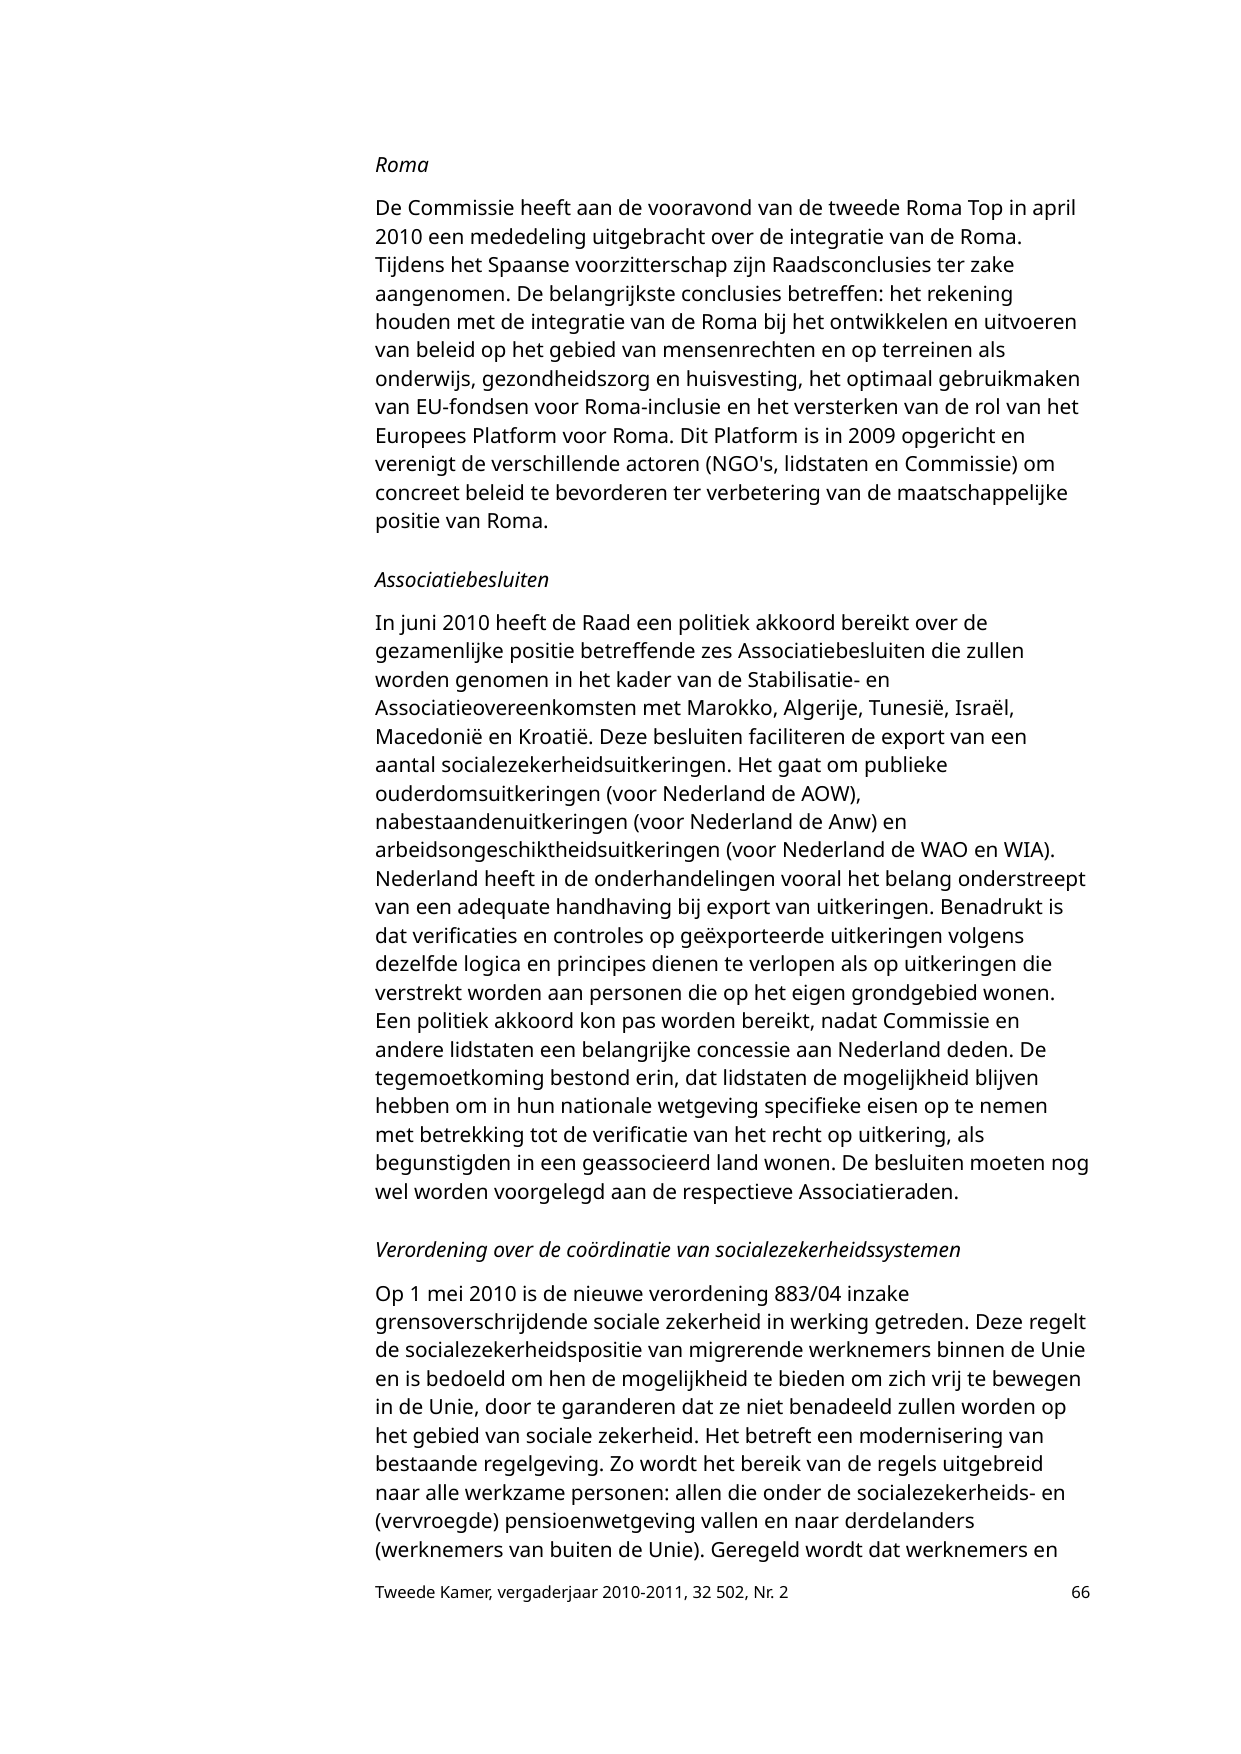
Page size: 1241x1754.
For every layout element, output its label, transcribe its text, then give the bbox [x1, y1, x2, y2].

text In juni 2010 heeft de Raad een politiek akkoord bereikt over de gezamenlijke positie betreffende zes Associatiebesluiten die zullen worden genomen in het kader van de Stabilisatie- en Associatieovereenkomsten met Marokko, Algerije, Tunesië, Israël, Macedonië en Kroatië. Deze besluiten faciliteren de export van een aantal socialezekerheidsuitkeringen. Het gaat om publieke ouderdomsuitkeringen (voor Nederland de AOW), nabestaandenuitkeringen (voor Nederland de Anw) en arbeidsongeschiktheidsuitkeringen (voor Nederland de WAO en WIA). Nederland heeft in de onderhandelingen vooral het belang onderstreept van een adequate handhaving bij export van uitkeringen. Benadrukt is dat verificaties en controles op geëxporteerde uitkeringen volgens dezelfde logica en principes dienen te verlopen als op uitkeringen die verstrekt worden aan personen die op het eigen grondgebied wonen. Een politiek akkoord kon pas worden bereikt, nadat Commissie en andere lidstaten een belangrijke concessie aan Nederland deden. De tegemoetkoming bestond erin, dat lidstaten de mogelijkheid blijven hebben om in hun nationale wetgeving specifieke eisen op te nemen met betrekking tot de verificatie van het recht op uitkering, als begunstigden in een geassocieerd land wonen. De besluiten moeten nog wel worden voorgelegd aan de respectieve Associatieraden. [375, 608, 1090, 1205]
text De Commissie heeft aan de vooravond van de tweede Roma Top in april 2010 een mededeling uitgebracht over de integratie van de Roma. Tijdens het Spaanse voorzitterschap zijn Raadsconclusies ter zake aangenomen. De belangrijkste conclusies betreffen: het rekening houden met de integratie van de Roma bij het ontwikkelen en uitvoeren van beleid op het gebied van mensenrechten en op terreinen als onderwijs, gezondheidszorg en huisvesting, het optimaal gebruikmaken van EU-fondsen voor Roma-inclusie en het versterken van de rol van het Europees Platform voor Roma. Dit Platform is in 2009 opgericht en verenigt de verschillende actoren (NGO's, lidstaten en Commissie) om concreet beleid te bevorderen ter verbetering van de maatschappelijke positie van Roma. [375, 193, 1090, 535]
text Verordening over de coördinatie van socialezekerheidssystemen [375, 1235, 1090, 1264]
text Op 1 mei 2010 is de nieuwe verordening 883/04 inzake grensoverschrijdende sociale zekerheid in werking getreden. Deze regelt de socialezekerheidspositie van migrerende werknemers binnen de Unie en is bedoeld om hen de mogelijkheid te bieden om zich vrij te bewegen in de Unie, door te garanderen dat ze niet benadeeld zullen worden op het gebied van sociale zekerheid. Het betreft een modernisering van bestaande regelgeving. Zo wordt het bereik van de regels uitgebreid naar alle werkzame personen: allen die onder de socialezekerheids- en (vervroegde) pensioenwetgeving vallen en naar derdelanders (werknemers van buiten de Unie). Geregeld wordt dat werknemers en [375, 1279, 1090, 1563]
text Associatiebesluiten [375, 565, 1090, 593]
text Roma [375, 150, 1090, 178]
